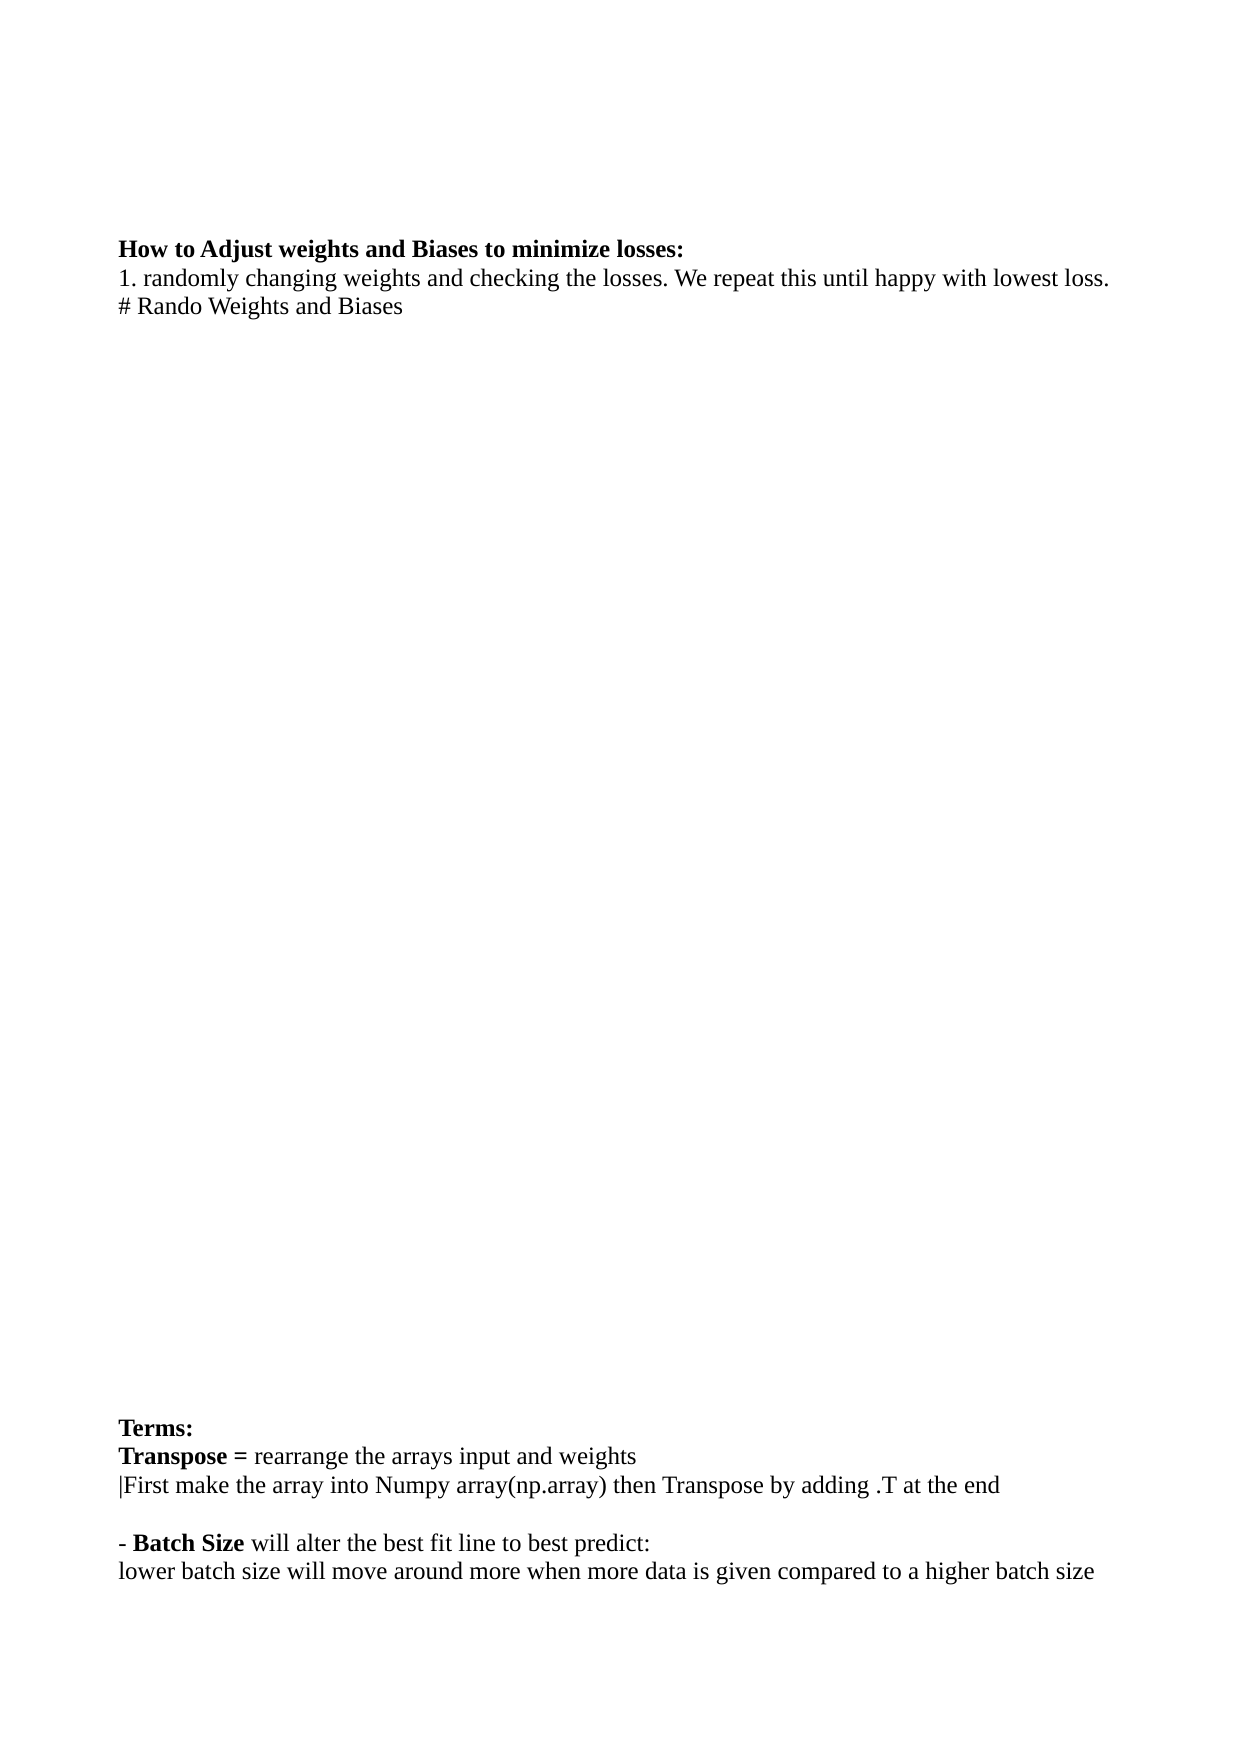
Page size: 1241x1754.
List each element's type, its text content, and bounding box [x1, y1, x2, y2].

text How to Adjust weights and Biases to minimize losses: [118, 234, 1122, 263]
text # Rando Weights and Biases [118, 291, 1122, 320]
text lower batch size will move around more when more data is given compared to a higher batch size [118, 1556, 1122, 1585]
text - Batch Size will alter the best fit line to best predict: [118, 1528, 1122, 1556]
text Transpose = rearrange the arrays input and weights [118, 1441, 1122, 1470]
text |First make the array into Numpy array(np.array) then Transpose by adding .T at the end [118, 1470, 1122, 1499]
text 1. randomly changing weights and checking the losses. We repeat this until happy with lowest loss. [118, 263, 1122, 291]
text Terms: [118, 1413, 1122, 1441]
